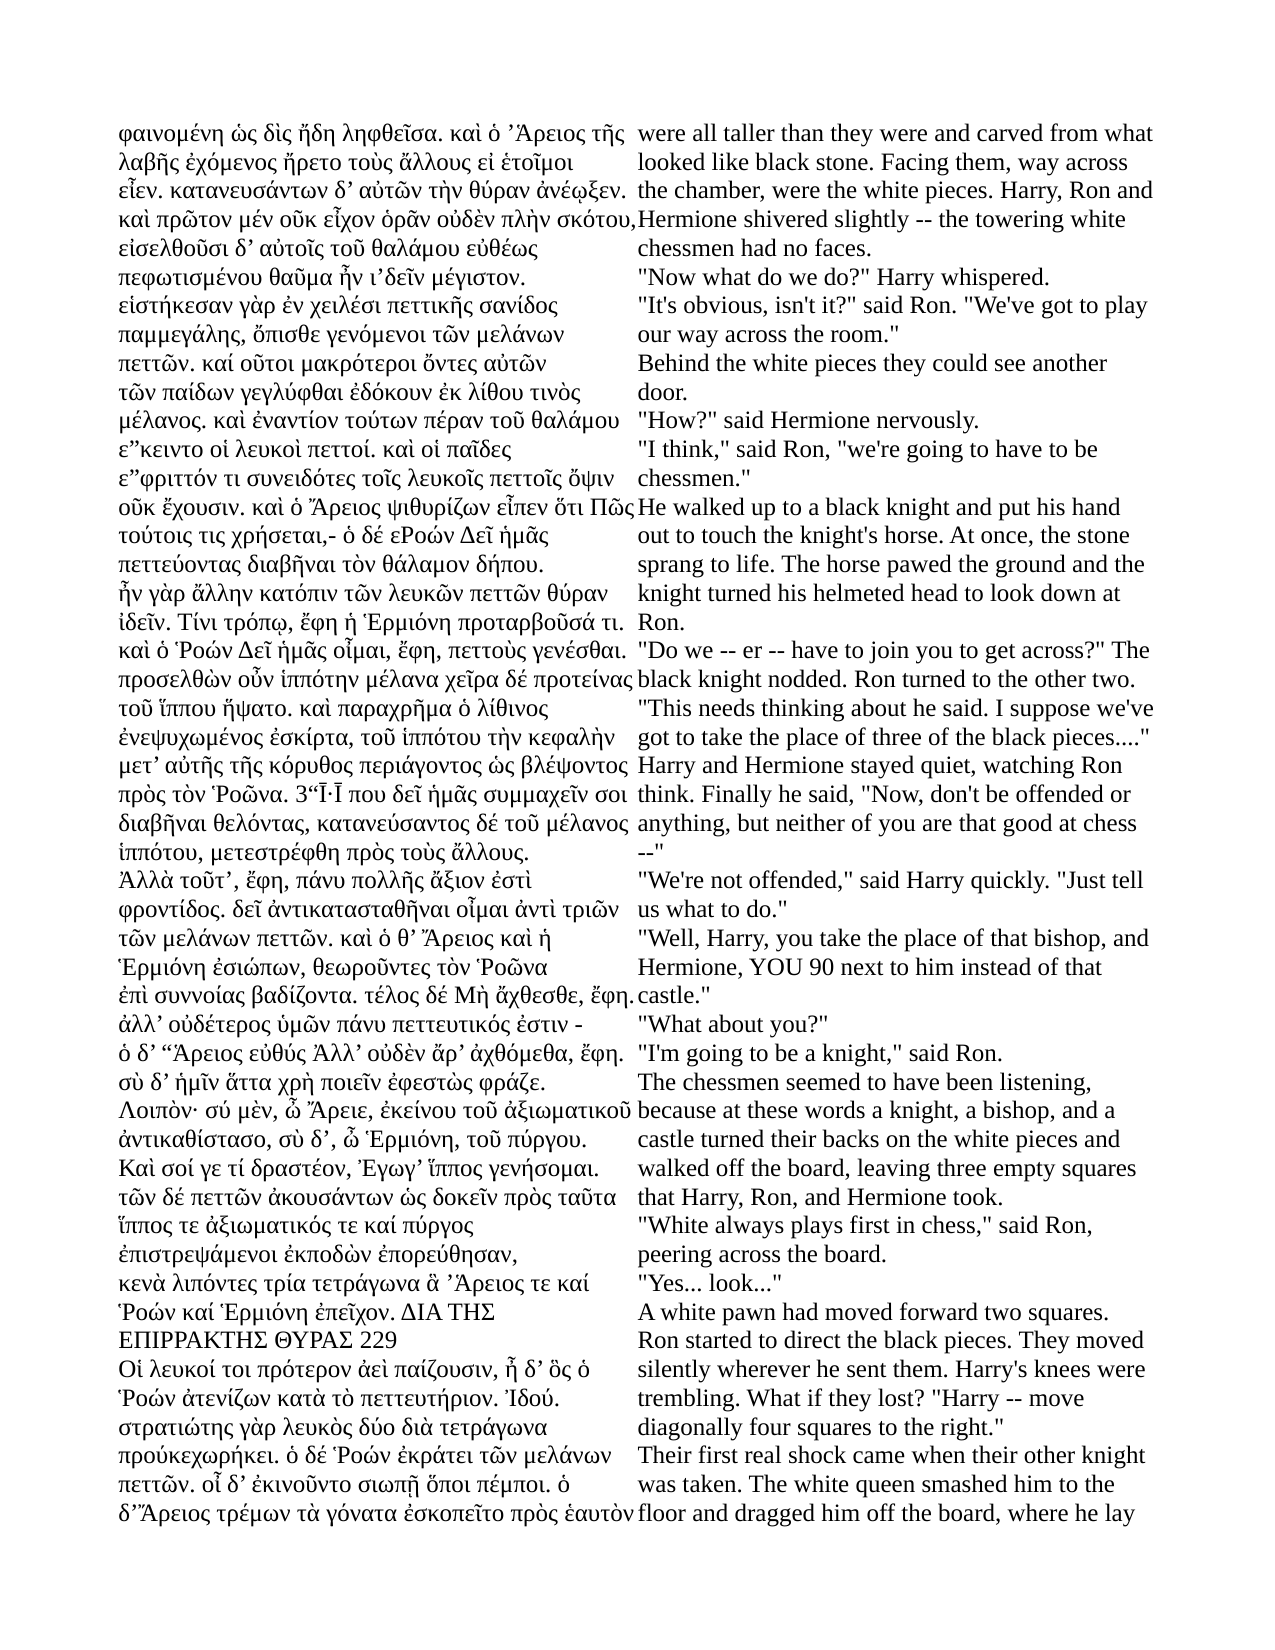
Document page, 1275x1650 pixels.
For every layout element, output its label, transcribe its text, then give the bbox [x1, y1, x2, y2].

table_cell φαινομένη ὡς δὶς ἤδη ληφθεῖσα. καὶ ὁ ’Ἁρειος τῆς λαβῆς ἐχόμενος ἤρετο τοὺς ἄλλους εἰ ἑτοῖμοι εἶεν. κατανευσάντων δ’ αὐτῶν τὴν θύραν ἀνέῳξεν. καὶ πρῶτον μέν οῦκ εἶχον ὁρᾶν οὐδὲν πλὴν σκότου, εἰσελθοῦσι δ’ αὐτοῖς τοῦ θαλάμου εὐθέως πεφωτισμένου θαῦμα ἦν ι’δεῖν μέγιστον. εἱστήκεσαν γὰρ ἐν χειλέσι πεττικῆς σανίδος παμμεγάλης, ὄπισθε γενόμενοι τῶν μελάνων πεττῶν. καί οῦτοι μακρότεροι ὄντες αὐτῶν τῶν παίδων γεγλύφθαι ἐδόκουν ἐκ λίθου τινὸς μέλανος. καὶ ἐναντίον τούτων πέραν τοῦ θαλάμου ε”κειντο οἱ λευκοὶ πεττοί. καὶ οἱ παῖδες ε”φριττόν τι συνειδότες τοῖς λευκοῖς πεττοῖς ὄψιν οῦκ ἔχουσιν. καὶ ὁ Ἄρειος ψιθυρίζων εἶπεν ὅτι Πῶς τούτοις τις χρήσεται,- ὁ δέ εΡοών Δεῖ ἡμᾶς πεττεύοντας διαβῆναι τὸν θάλαμον δήπου. ἦν γὰρ ἄλλην κατόπιν τῶν λευκῶν πεττῶν θύραν ἰδεῖν. Τίνι τρόπῳ, ἔφη ἡ Ἑρμιόνη προταρβοῦσά τι. καὶ ὁ Ῥοών Δεῖ ἡμᾶς οἶμαι, ἔφη, πεττοὺς γενέσθαι. προσελθὼν οὖν ἱππότην μέλανα χεῖρα δέ προτείνας τοῦ ἵππου ἥψατο. καὶ παραχρῆμα ὁ λίθινος ἐνεψυχωμένος ἐσκίρτα, τοῦ ἱππότου τὴν κεφαλὴν μετ’ αὐτῆς τῆς κόρυθος περιάγοντος ὡς βλέψοντος πρὸς τὸν Ῥοῶνα. 3“Ῑ·Ῑ που δεῖ ἡμᾶς συμμαχεῖν σοι διαβῆναι θελόντας, κατανεύσαντος δέ τοῦ μέλανος ἱππότου, μετεστρέφθη πρὸς τοὺς ἄλλους. Ἀλλὰ τοῦτ’, ἔφη, πάνυ πολλῆς ἄξιον ἐστὶ φροντίδος. δεῖ ἀντικατασταθῆναι οἶμαι ἀντὶ τριῶν τῶν μελάνων πεττῶν. καὶ ὁ θ’ Ἄρειος καὶ ἡ Ἑρμιόνη ἐσιώπων, θεωροῦντες τὸν Ῥοῶνα ἐπὶ συννοίας βαδίζοντα. τέλος δέ Μὴ ἄχθεσθε, ἔφη. ἀλλ’ οὐδέτερος ὑμῶν πάνυ πεττευτικός ἐστιν - ὁ δ’ “Ἁρειος εὐθύς Ἀλλ’ οὐδὲν ἄρ’ ἀχθόμεθα, ἔφη. σὺ δ’ ἡμῖν ἅττα χρὴ ποιεῖν ἐφεστὼς φράζε. Λοιπὸν· σύ μὲν, ὦ Ἄρειε, ἐκείνου τοῦ ἀξιωματικοῦ ἀντικαθίστασο, σὺ δ’, ὦ Ἑρμιόνη, τοῦ πύργου. Καὶ σοί γε τί δραστέον, Ἐγωγ’ ἵππος γενήσομαι. τῶν δέ πεττῶν ἀκουσάντων ὡς δοκεῖν πρὸς ταῦτα ἵππος τε ἀξιωματικός τε καί πύργος ἐπιστρεψάμενοι ἐκποδὼν ἐπορεύθησαν, κενὰ λιπόντες τρία τετράγωνα ἃ ’Ἁρειος τε καί Ῥοών καί Ἑρμιόνη ἐπεῖχον. ΔΙΑ ΤΗΣ ΕΠΙΡΡΑΚΤΗΣ ΘΥΡΑΣ 229 Οἱ λευκοί τοι πρότερον ἀεὶ παίζουσιν, ἦ δ’ ὃς ὁ Ῥοών ἀτενίζων κατὰ τὸ πεττευτήριον. Ἰδού. στρατιώτης γὰρ λευκὸς δύο διὰ τετράγωνα προύκεχωρήκει. ὁ δέ Ῥοών ἐκράτει τῶν μελάνων πεττῶν. οἶ δ’ ἐκινοῦντο σιωπῇ ὅποι πέμποι. ὁ δ’Ἄρειος τρέμων τὰ γόνατα ἐσκοπεῖτο πρὸς ἑαυτὸν [118, 118, 637, 1527]
table_cell were all taller than they were and carved from what looked like black stone. Facing them, way across the chamber, were the white pieces. Harry, Ron and Hermione shivered slightly -- the towering white chessmen had no faces. "Now what do we do?" Harry whispered. "It's obvious, isn't it?" said Ron. "We've got to play our way across the room." Behind the white pieces they could see another door. "How?" said Hermione nervously. "I think," said Ron, "we're going to have to be chessmen." He walked up to a black knight and put his hand out to touch the knight's horse. At once, the stone sprang to life. The horse pawed the ground and the knight turned his helmeted head to look down at Ron. "Do we -- er -- have to join you to get across?" The black knight nodded. Ron turned to the other two. "This needs thinking about he said. I suppose we've got to take the place of three of the black pieces...." Harry and Hermione stayed quiet, watching Ron think. Finally he said, "Now, don't be offended or anything, but neither of you are that good at chess --" "We're not offended," said Harry quickly. "Just tell us what to do." "Well, Harry, you take the place of that bishop, and Hermione, YOU 90 next to him instead of that castle." "What about you?" "I'm going to be a knight," said Ron. The chessmen seemed to have been listening, because at these words a knight, a bishop, and a castle turned their backs on the white pieces and walked off the board, leaving three empty squares that Harry, Ron, and Hermione took. "White always plays first in chess," said Ron, peering across the board. "Yes... look..." A white pawn had moved forward two squares. Ron started to direct the black pieces. They moved silently wherever he sent them. Harry's knees were trembling. What if they lost? "Harry -- move diagonally four squares to the right." Their first real shock came when their other knight was taken. The white queen smashed him to the floor and dragged him off the board, where he lay [637, 118, 1157, 1527]
